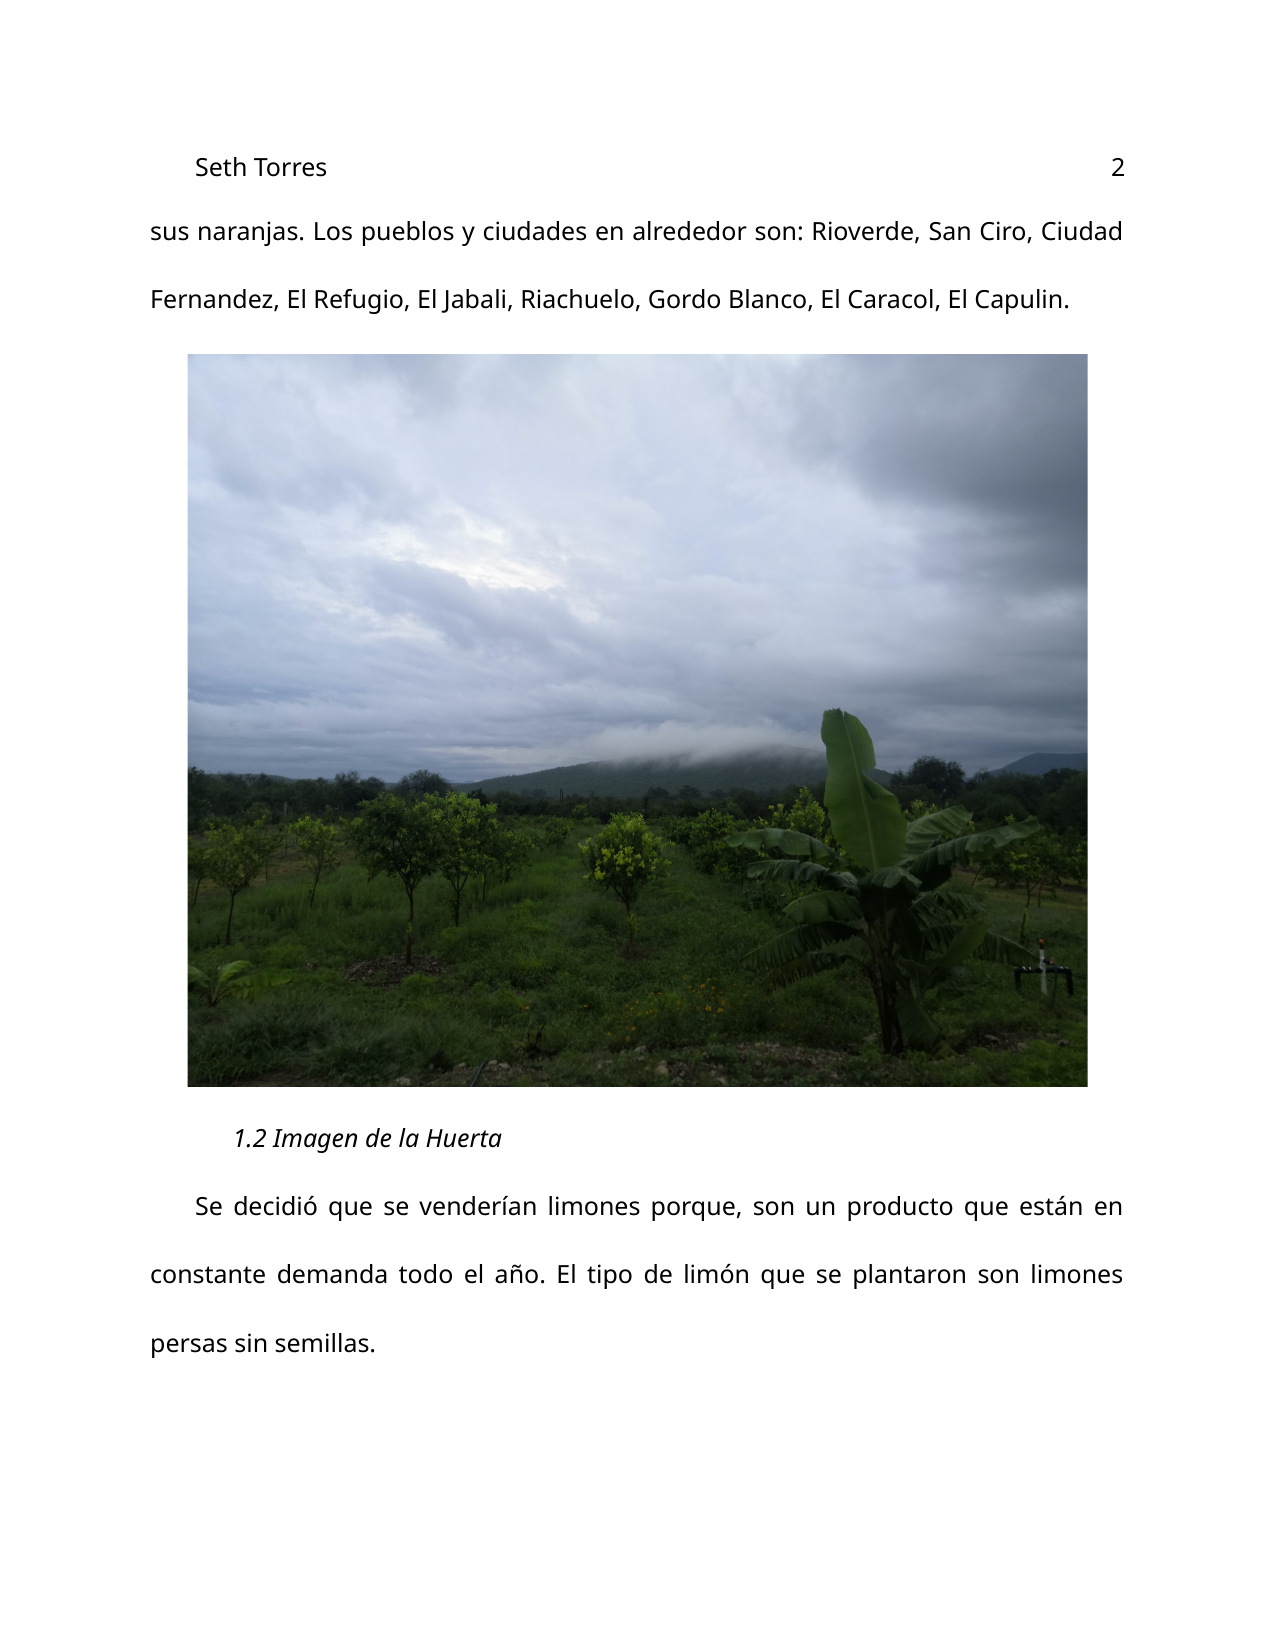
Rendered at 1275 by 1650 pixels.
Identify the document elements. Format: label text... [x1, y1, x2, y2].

text sus naranjas. Los pueblos y ciudades en alrededor son: Rioverde, San Ciro, Ciudad Fernandez, El Refugio, El Jabali, Riachuelo, Gordo Blanco, El Caracol, El Capulin. [150, 213, 1125, 316]
text 1.2 Imagen de la Huerta [187, 1087, 1087, 1155]
text Se decidió que se venderían limones porque, son un producto que están en constante demanda todo el año. El tipo de limón que se plantaron son limones persas sin semillas. [150, 342, 1125, 1359]
picture [187, 354, 1088, 1087]
